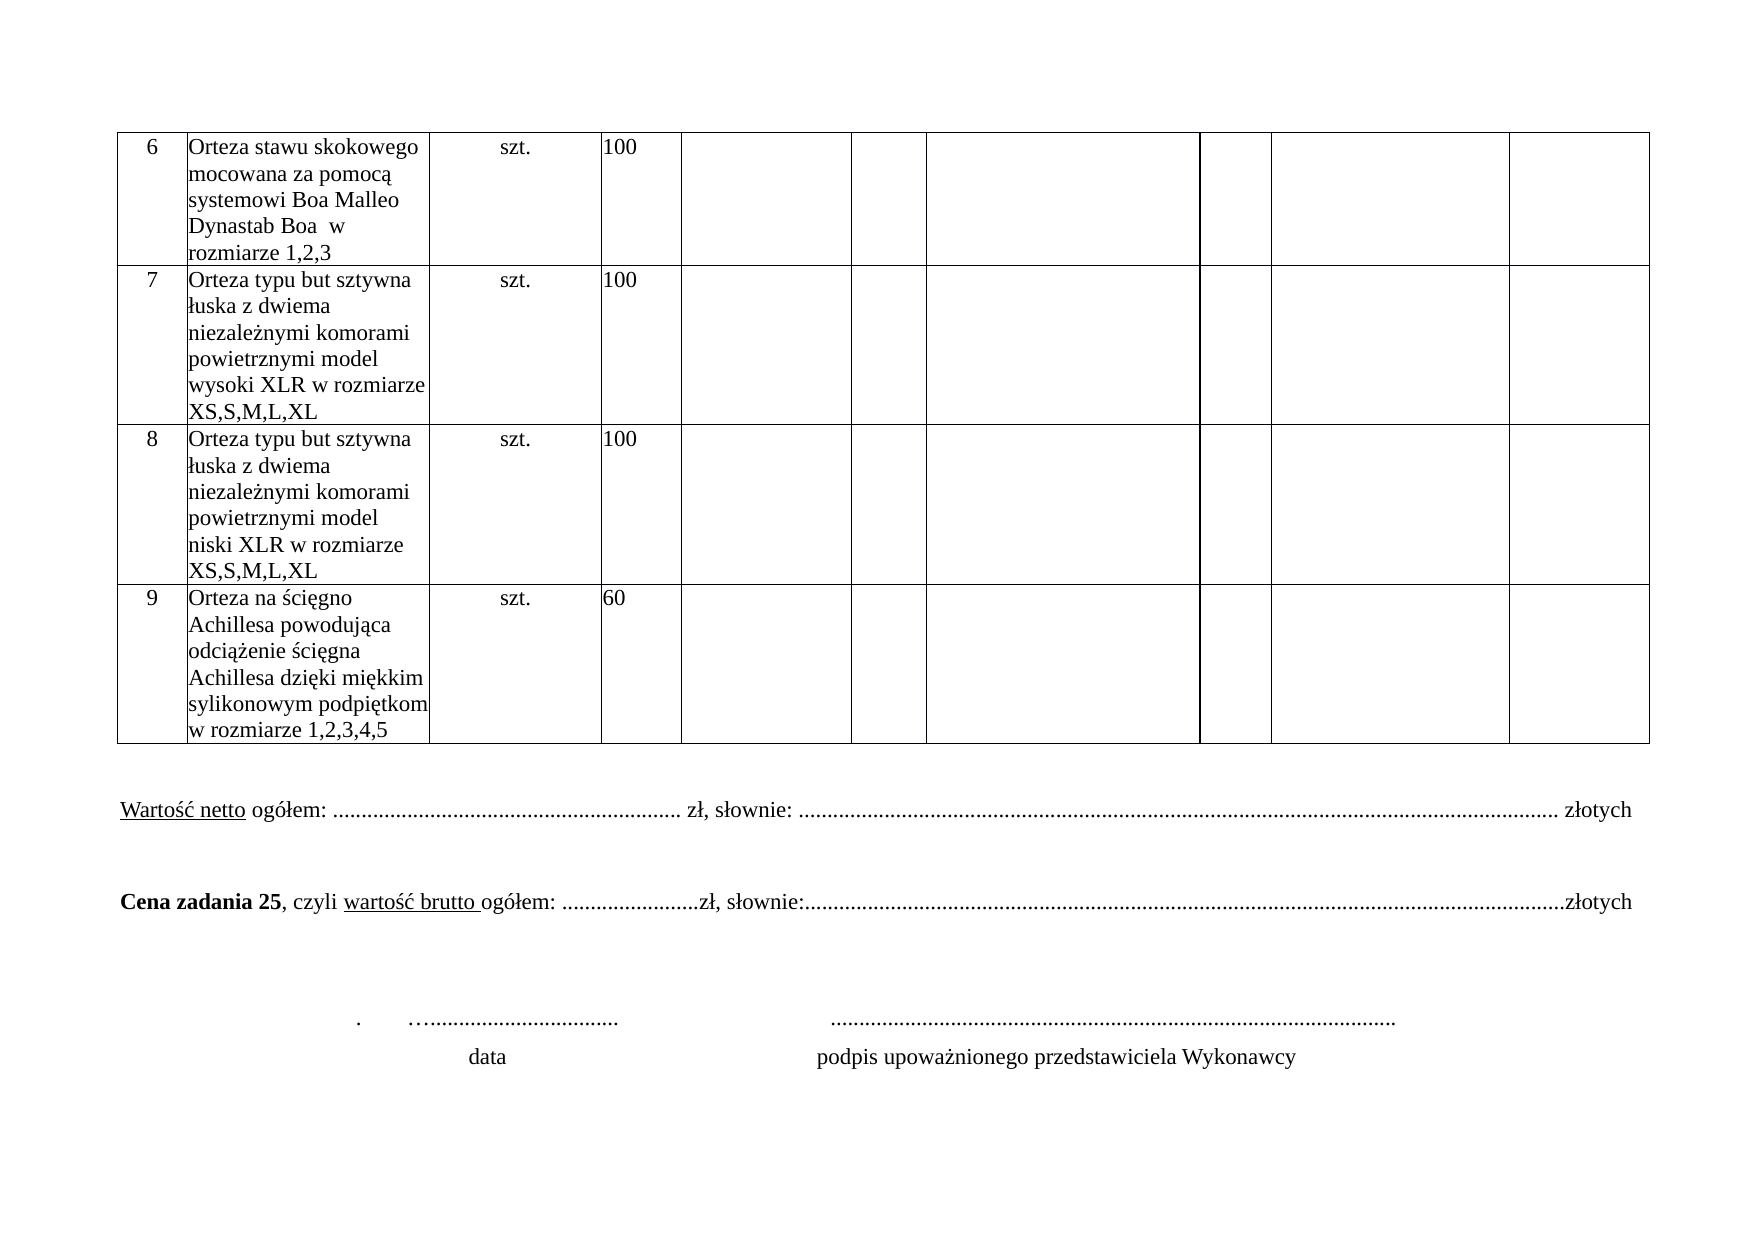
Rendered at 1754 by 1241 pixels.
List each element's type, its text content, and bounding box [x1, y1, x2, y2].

table_cell 100 [602, 266, 681, 424]
table_cell [1510, 133, 1649, 265]
table_cell [927, 266, 1199, 424]
table_cell [927, 585, 1199, 743]
table_cell [682, 266, 851, 424]
table_cell [1201, 425, 1271, 583]
table_cell [1272, 585, 1509, 743]
table_cell [1272, 133, 1509, 265]
table_cell [1272, 425, 1509, 583]
table_cell 8 [118, 425, 187, 583]
table_cell 100 [602, 425, 681, 583]
table_cell szt. [430, 133, 601, 265]
table_cell [927, 425, 1199, 583]
table_cell Orteza typu but sztywna łuska z dwiema niezależnymi komorami powietrznymi model niski XLR w rozmiarze XS,S,M,L,XL [188, 425, 429, 583]
table_cell 60 [602, 585, 681, 743]
table_cell 7 [118, 266, 187, 424]
table_cell [682, 133, 851, 265]
text data podpis upoważnionego przedstawiciela Wykonawcy [118, 1043, 1636, 1070]
text . …................................. ................................................................................................... [118, 1004, 1636, 1031]
table_cell 100 [602, 133, 681, 265]
table_cell 6 [118, 133, 187, 265]
table_cell szt. [430, 585, 601, 743]
table_cell [682, 585, 851, 743]
table_cell [682, 425, 851, 583]
table_cell [1201, 133, 1271, 265]
table_cell szt. [430, 425, 601, 583]
table_cell [1201, 585, 1271, 743]
table_cell 9 [118, 585, 187, 743]
table_cell [1201, 266, 1271, 424]
table_cell Orteza na ścięgno Achillesa powodująca odciążenie ścięgna Achillesa dzięki miękkim sylikonowym podpiętkom w rozmiarze 1,2,3,4,5 [188, 585, 429, 743]
table_cell [852, 133, 926, 265]
table_cell [852, 425, 926, 583]
table_cell [1272, 266, 1509, 424]
table_cell [852, 585, 926, 743]
table_cell Orteza stawu skokowego mocowana za pomocą systemowi Boa Malleo Dynastab Boa w rozmiarze 1,2,3 [188, 133, 429, 265]
table_cell Orteza typu but sztywna łuska z dwiema niezależnymi komorami powietrznymi model wysoki XLR w rozmiarze XS,S,M,L,XL [188, 266, 429, 424]
text Wartość netto ogółem: ............................................................. zł, słownie: ..................................................................................................................................... złotych [118, 796, 1636, 823]
table_cell szt. [430, 266, 601, 424]
table_cell [1510, 425, 1649, 583]
table_cell [1510, 266, 1649, 424]
text Cena zadania 25, czyli wartość brutto ogółem: ........................zł, słownie:.....................................................................................................................................złotych [118, 888, 1636, 914]
table_cell [927, 133, 1199, 265]
table_cell [1510, 585, 1649, 743]
table_cell [852, 266, 926, 424]
